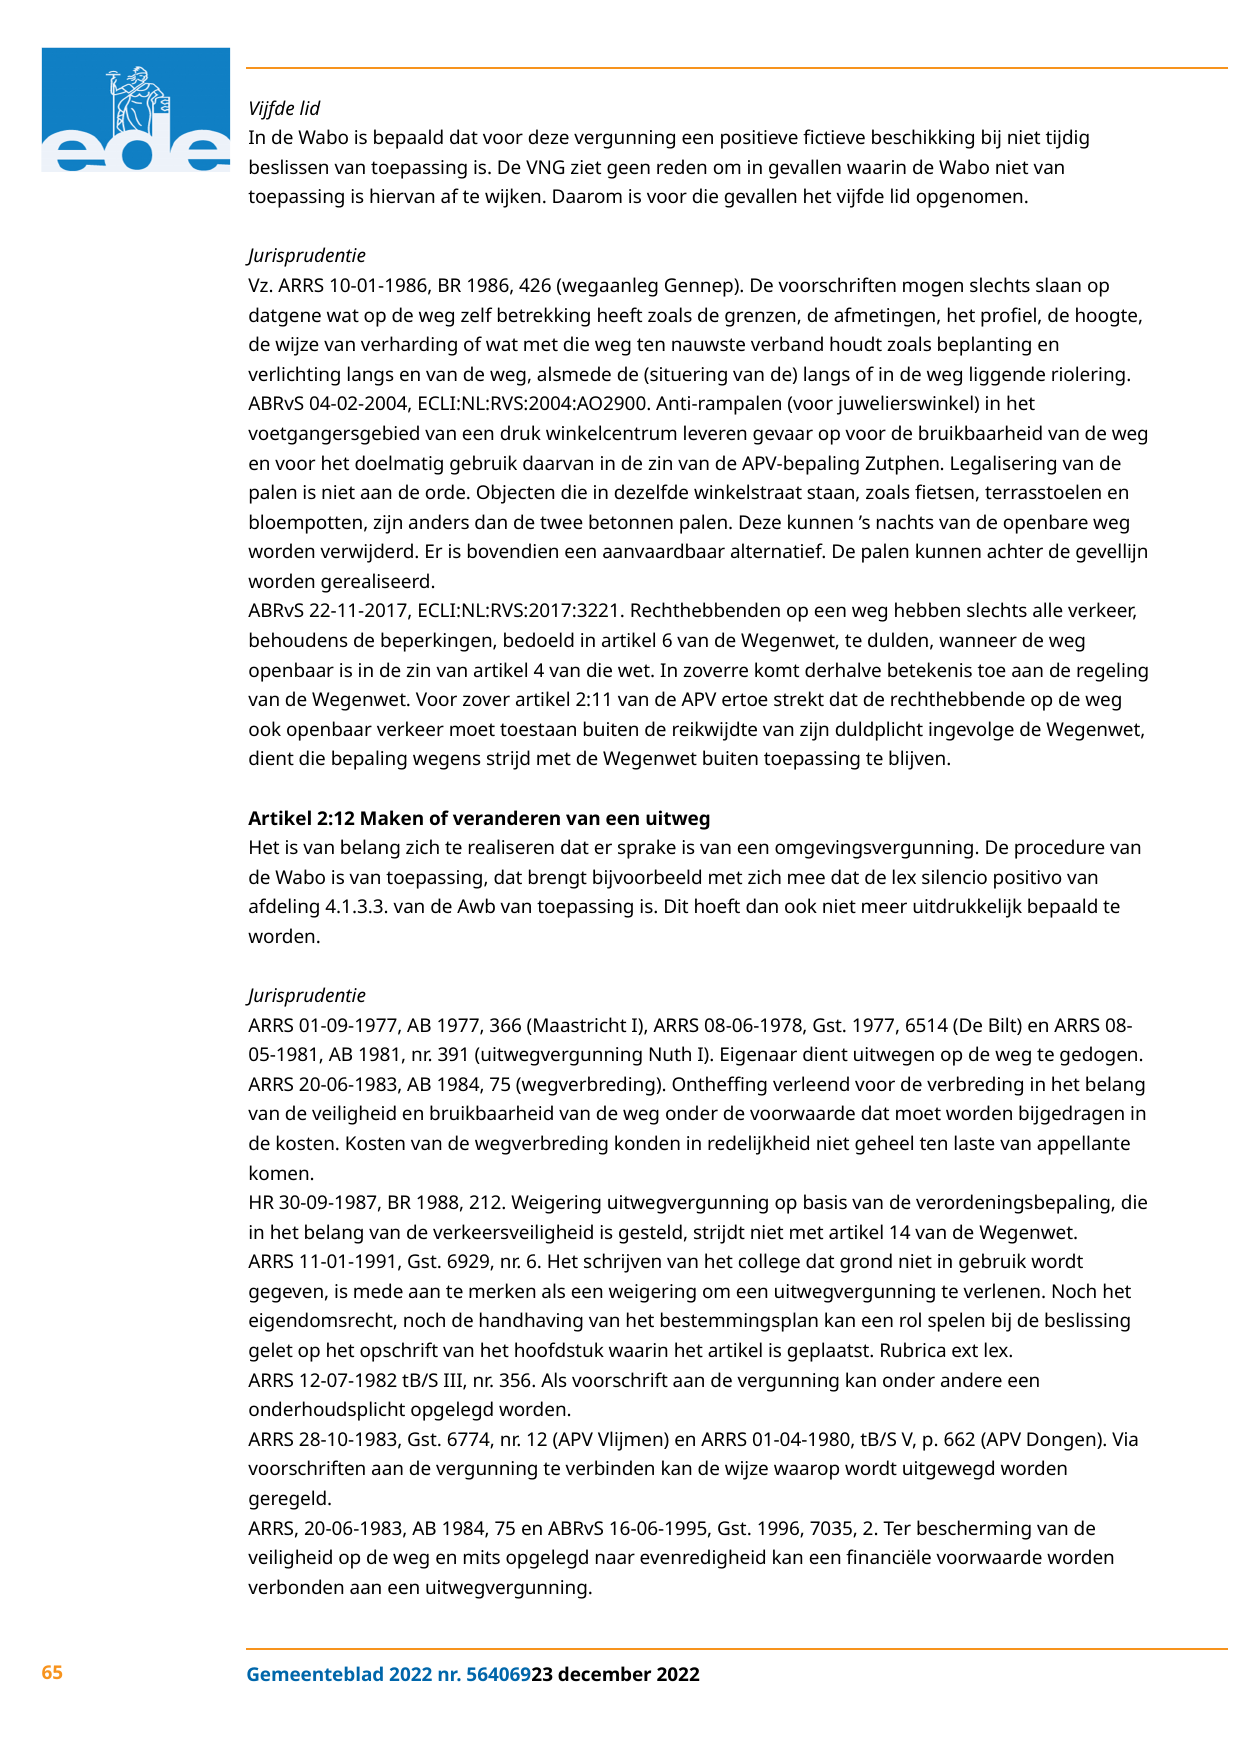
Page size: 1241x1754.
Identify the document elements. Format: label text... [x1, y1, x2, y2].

text Vz. ARRS 10-01-1986, BR 1986, 426 (wegaanleg Gennep). De voorschriften mogen slechts slaan op datgene wat op de weg zelf betrekking heeft zoals de grenzen, de afmetingen, het profiel, de hoogte, de wijze van verharding of wat met die weg ten nauwste verband houdt zoals beplanting en verlichting langs en van de weg, alsmede de (situering van de) langs of in de weg liggende riolering. [248, 272, 1152, 387]
text Artikel 2:12 Maken of veranderen van een uitweg [248, 805, 1152, 831]
text ABRvS 22-11-2017, ECLI:NL:RVS:2017:3221. Rechthebbenden op een weg hebben slechts alle verkeer, behoudens de beperkingen, bedoeld in artikel 6 van de Wegenwet, te dulden, wanneer de weg openbaar is in de zin van artikel 4 van die wet. In zoverre komt derhalve betekenis toe aan de regeling van de Wegenwet. Voor zover artikel 2:11 van de APV ertoe strekt dat de rechthebbende op de weg ook openbaar verkeer moet toestaan buiten de reikwijdte van zijn duldplicht ingevolge de Wegenwet, dient die bepaling wegens strijd met de Wegenwet buiten toepassing te blijven. [248, 598, 1152, 771]
text Vijfde lid [248, 95, 1152, 121]
text In de Wabo is bepaald dat voor deze vergunning een positieve fictieve beschikking bij niet tijdig beslissen van toepassing is. De VNG ziet geen reden om in gevallen waarin de Wabo niet van toepassing is hiervan af te wijken. Daarom is voor die gevallen het vijfde lid opgenomen. [248, 124, 1152, 209]
text ARRS 11-01-1991, Gst. 6929, nr. 6. Het schrijven van het college dat grond niet in gebruik wordt gegeven, is mede aan te merken als een weigering om een uitwegvergunning te verlenen. Noch het eigendomsrecht, noch de handhaving van het bestemmingsplan kan een rol spelen bij de beslissing gelet op het opschrift van het hoofdstuk waarin het artikel is geplaatst. Rubrica ext lex. [248, 1248, 1152, 1363]
text ARRS, 20-06-1983, AB 1984, 75 en ABRvS 16-06-1995, Gst. 1996, 7035, 2. Ter bescherming van de veiligheid op de weg en mits opgelegd naar evenredigheid kan een financiële voorwaarde worden verbonden aan een uitwegvergunning. [248, 1515, 1152, 1600]
text ARRS 28-10-1983, Gst. 6774, nr. 12 (APV Vlijmen) en ARRS 01-04-1980, tB/S V, p. 662 (APV Dongen). Via voorschriften aan de vergunning te verbinden kan de wijze waarop wordt uitgewegd worden geregeld. [248, 1426, 1152, 1511]
text Het is van belang zich te realiseren dat er sprake is van een omgevingsvergunning. De procedure van de Wabo is van toepassing, dat brengt bijvoorbeeld met zich mee dat de lex silencio positivo van afdeling 4.1.3.3. van de Awb van toepassing is. Dit hoeft dan ook niet meer uitdrukkelijk bepaald te worden. [248, 834, 1152, 949]
text ABRvS 04-02-2004, ECLI:NL:RVS:2004:AO2900. Anti-rampalen (voor juwelierswinkel) in het voetgangersgebied van een druk winkelcentrum leveren gevaar op voor de bruikbaarheid van de weg en voor het doelmatig gebruik daarvan in de zin van de APV-bepaling Zutphen. Legalisering van de palen is niet aan de orde. Objecten die in dezelfde winkelstraat staan, zoals fietsen, terrasstoelen en bloempotten, zijn anders dan de twee betonnen palen. Deze kunnen ’s nachts van de openbare weg worden verwijderd. Er is bovendien een aanvaardbaar alternatief. De palen kunnen achter de gevellijn worden gerealiseerd. [248, 391, 1152, 594]
text ARRS 12-07-1982 tB/S III, nr. 356. Als voorschrift aan de vergunning kan onder andere een onderhoudsplicht opgelegd worden. [248, 1367, 1152, 1422]
picture [41, 47, 231, 172]
text Jurisprudentie [248, 243, 1152, 268]
text Jurisprudentie [248, 982, 1152, 1008]
text ARRS 01-09-1977, AB 1977, 366 (Maastricht I), ARRS 08-06-1978, Gst. 1977, 6514 (De Bilt) en ARRS 08-05-1981, AB 1981, nr. 391 (uitwegvergunning Nuth I). Eigenaar dient uitwegen op de weg te gedogen. [248, 1012, 1152, 1067]
text HR 30-09-1987, BR 1988, 212. Weigering uitwegvergunning op basis van de verordeningsbepaling, die in het belang van de verkeersveiligheid is gesteld, strijdt niet met artikel 14 van de Wegenwet. [248, 1189, 1152, 1245]
text ARRS 20-06-1983, AB 1984, 75 (wegverbreding). Ontheffing verleend voor de verbreding in het belang van de veiligheid en bruikbaarheid van de weg onder de voorwaarde dat moet worden bijgedragen in de kosten. Kosten van de wegverbreding konden in redelijkheid niet geheel ten laste van appellante komen. [248, 1071, 1152, 1186]
